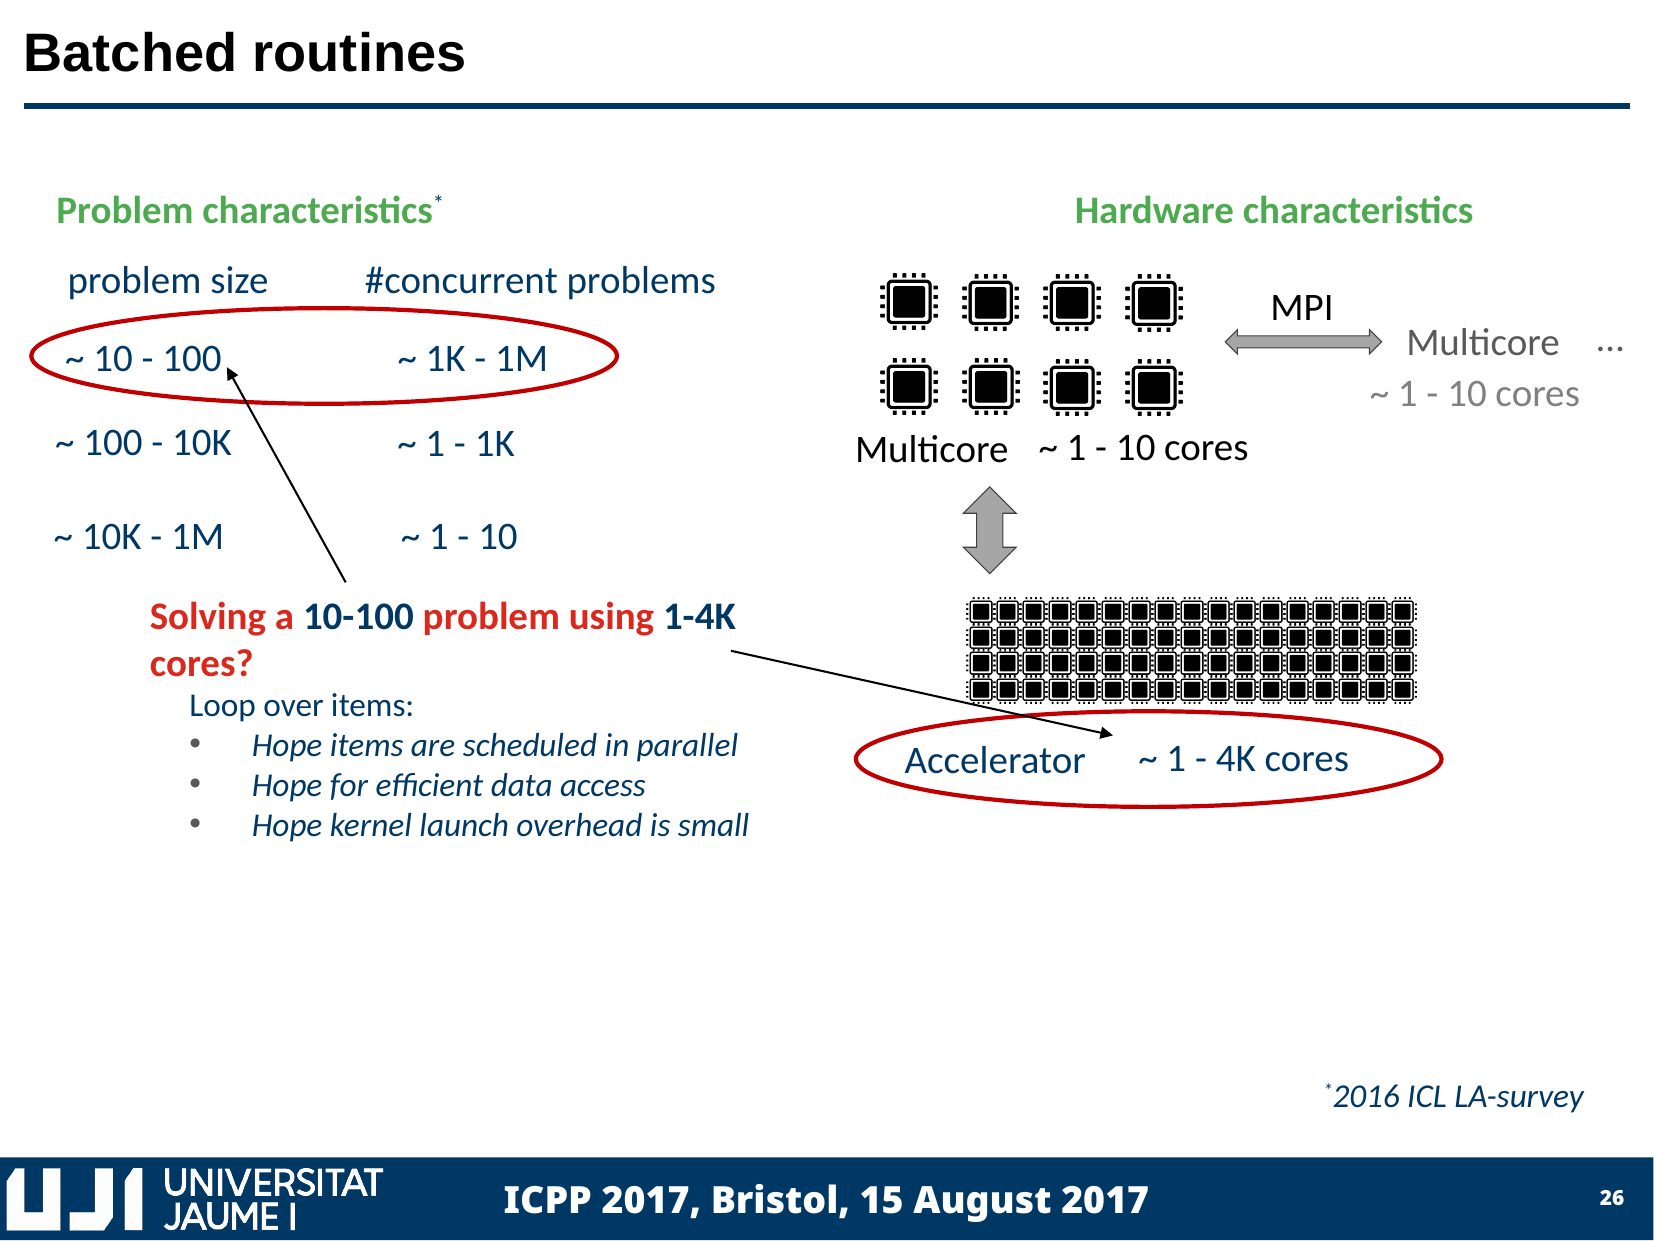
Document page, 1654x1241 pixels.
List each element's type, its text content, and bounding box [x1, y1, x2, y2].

picture [962, 358, 1020, 415]
title Batched routines [23, 0, 1630, 107]
text_box Multicore [840, 416, 1024, 478]
text_box MPI [1255, 274, 1349, 336]
text_box problem size #concurrent problems [52, 247, 732, 309]
picture [1043, 359, 1101, 414]
picture [0, 1158, 390, 1241]
picture [1043, 274, 1101, 331]
text_box Multicore [1391, 309, 1575, 360]
text_box ~ 10 - 100 [50, 324, 237, 387]
text_box ~ 1 - 10 [386, 502, 533, 565]
text_box … [1582, 304, 1639, 367]
text_box Accelerator [889, 726, 1101, 789]
text_box ~ 10K - 1M [39, 502, 240, 565]
picture [962, 274, 1019, 331]
text_box Loop over items: Hope items are scheduled in parallel Hope for efficient data access Hope kernel launch overhead is small [174, 675, 766, 851]
picture [1125, 274, 1183, 332]
picture [880, 358, 938, 415]
picture [966, 597, 1417, 704]
text_box [1225, 329, 1382, 354]
text_box Hardware characteristics [1060, 177, 1489, 239]
text_box ~ 1 - 4K cores [1123, 725, 1365, 787]
text_box Problem characteristics* [41, 177, 460, 239]
text_box ~ 10 - 100 [50, 376, 86, 387]
text_box *2016 ICL LA-survey [1308, 1067, 1607, 1122]
picture [880, 273, 938, 330]
text_box ~ 1K - 1M [382, 324, 564, 387]
text_box ~ 10 - 100 [50, 324, 90, 336]
text_box ~ 100 - 10K [40, 408, 247, 471]
text_box [963, 486, 1017, 574]
text_box Solving a 10-100 problem using 1-4K cores? [135, 583, 756, 692]
text_box Accelerator [889, 726, 920, 734]
text_box ~ 1 - 10 cores [1354, 360, 1595, 422]
text_box ~ 1 - 10 cores [1023, 414, 1264, 477]
text_box ~ 1 - 1K [382, 410, 530, 472]
picture [1125, 359, 1183, 414]
